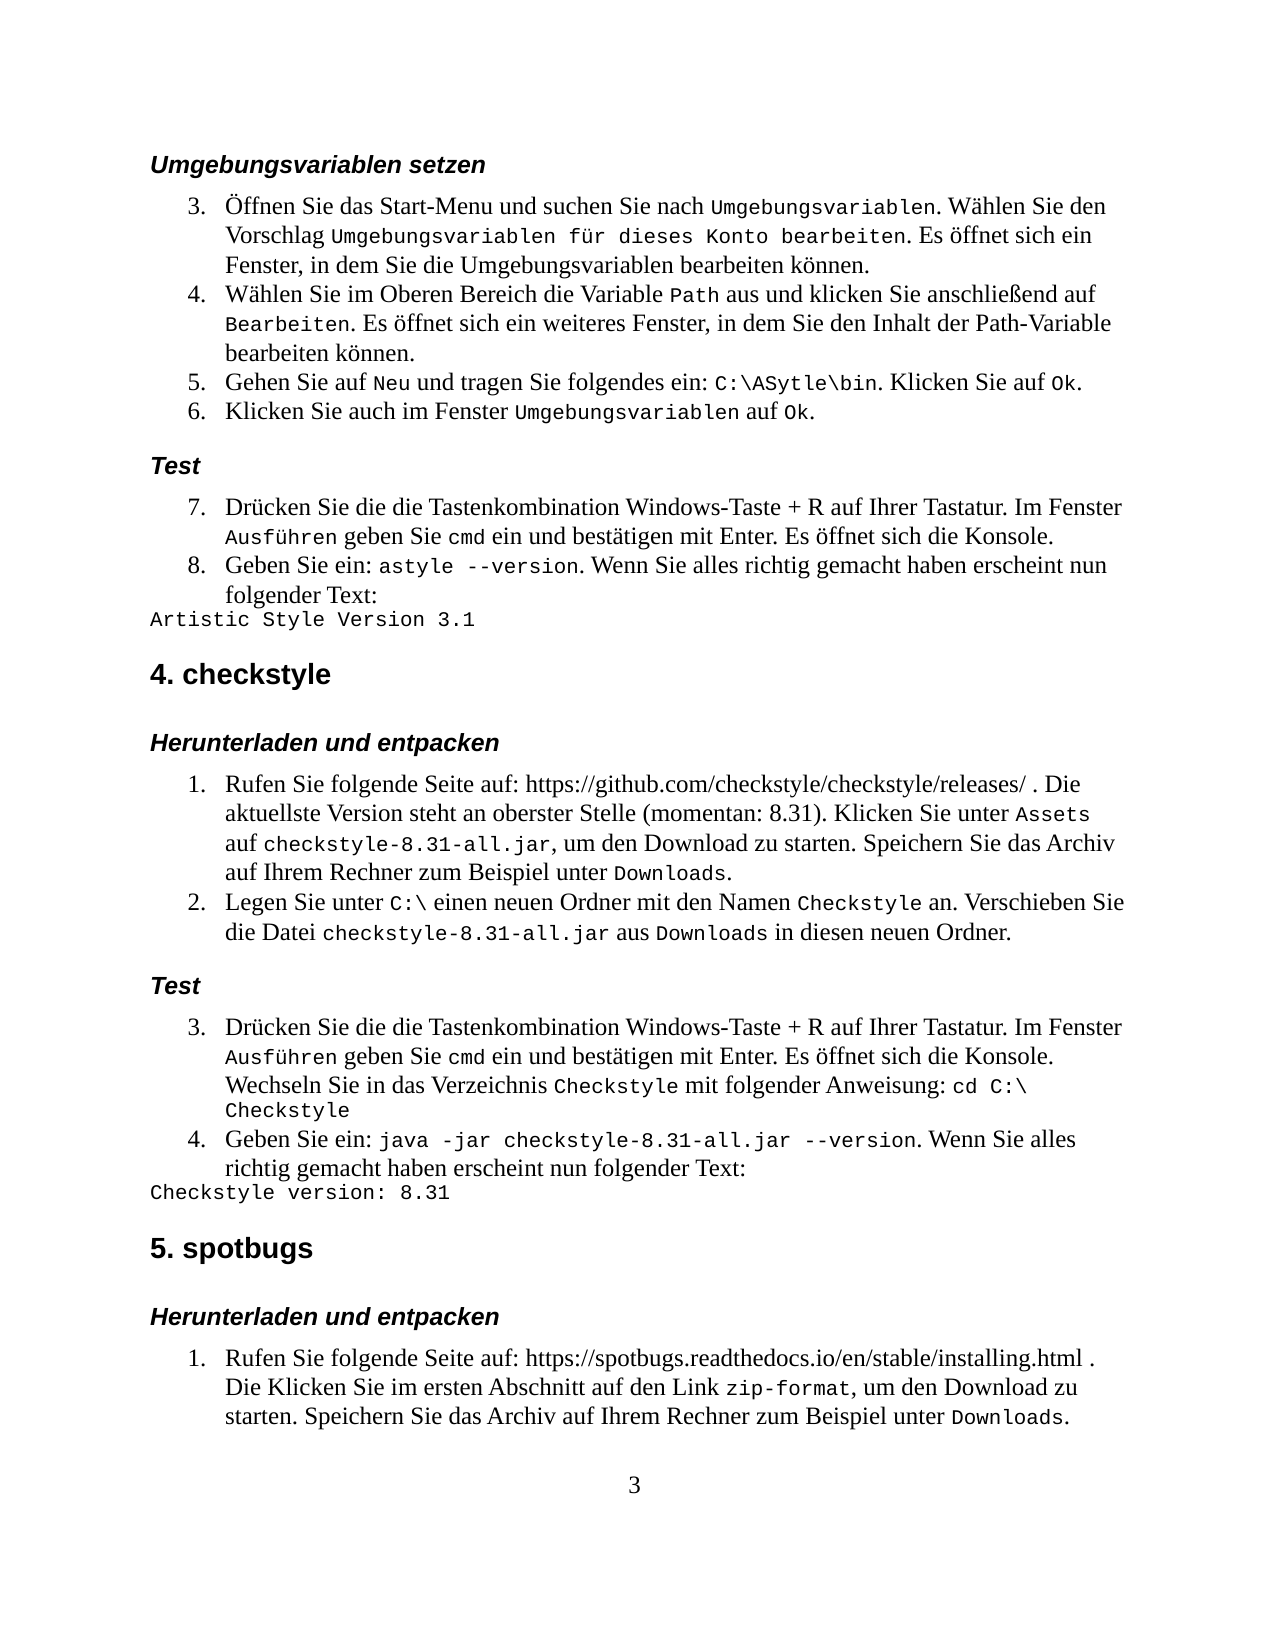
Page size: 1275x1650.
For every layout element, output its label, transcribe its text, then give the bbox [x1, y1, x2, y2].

subtitle Test [150, 971, 1125, 1000]
text Checkstyle version: 8.31 [150, 1182, 1125, 1206]
list Drücken Sie die die Tastenkombination Windows-Taste + R auf Ihrer Tastatur. Im Fenster Ausführen geben Sie cmd ein und bestätigen mit Enter. Es öffnet sich die Konsole. [187, 492, 1125, 550]
list Klicken Sie auch im Fenster Umgebungsvariablen auf Ok. [187, 396, 1125, 426]
subtitle 5. spotbugs [150, 1231, 1125, 1264]
subtitle Herunterladen und entpacken [150, 1302, 1125, 1330]
text Artistic Style Version 3.1 [150, 609, 1125, 632]
list Geben Sie ein: astyle --version. Wenn Sie alles richtig gemacht haben erscheint nun folgender Text: [187, 550, 1125, 609]
list Öffnen Sie das Start-Menu und suchen Sie nach Umgebungsvariablen. Wählen Sie den Vorschlag Umgebungsvariablen für dieses Konto bearbeiten. Es öffnet sich ein Fenster, in dem Sie die Umgebungsvariablen bearbeiten können. [187, 191, 1125, 279]
list Rufen Sie folgende Seite auf: https://spotbugs.readthedocs.io/en/stable/installing.html . Die Klicken Sie im ersten Abschnitt auf den Link zip-format, um den Download zu starten. Speichern Sie das Archiv auf Ihrem Rechner zum Beispiel unter Downloads. [187, 1343, 1125, 1431]
list Geben Sie ein: java -jar checkstyle-8.31-all.jar --version. Wenn Sie alles richtig gemacht haben erscheint nun folgender Text: [187, 1124, 1125, 1182]
list Gehen Sie auf Neu und tragen Sie folgendes ein: C:\ASytle\bin. Klicken Sie auf Ok. [187, 367, 1125, 396]
subtitle Test [150, 451, 1125, 479]
list Drücken Sie die die Tastenkombination Windows-Taste + R auf Ihrer Tastatur. Im Fenster Ausführen geben Sie cmd ein und bestätigen mit Enter. Es öffnet sich die Konsole. Wechseln Sie in das Verzeichnis Checkstyle mit folgender Anweisung: cd C:\Checkstyle [187, 1012, 1125, 1124]
subtitle Herunterladen und entpacken [150, 728, 1125, 757]
subtitle Umgebungsvariablen setzen [150, 150, 1125, 178]
list Rufen Sie folgende Seite auf: https://github.com/checkstyle/checkstyle/releases/ . Die aktuellste Version steht an oberster Stelle (momentan: 8.31). Klicken Sie unter Assets auf checkstyle-8.31-all.jar, um den Download zu starten. Speichern Sie das Archiv auf Ihrem Rechner zum Beispiel unter Downloads. [187, 769, 1125, 887]
list Wählen Sie im Oberen Bereich die Variable Path aus und klicken Sie anschließend auf Bearbeiten. Es öffnet sich ein weiteres Fenster, in dem Sie den Inhalt der Path-Variable bearbeiten können. [187, 279, 1125, 367]
list Legen Sie unter C:\ einen neuen Ordner mit den Namen Checkstyle an. Verschieben Sie die Datei checkstyle-8.31-all.jar aus Downloads in diesen neuen Ordner. [187, 887, 1125, 946]
subtitle 4. checkstyle [150, 657, 1125, 691]
